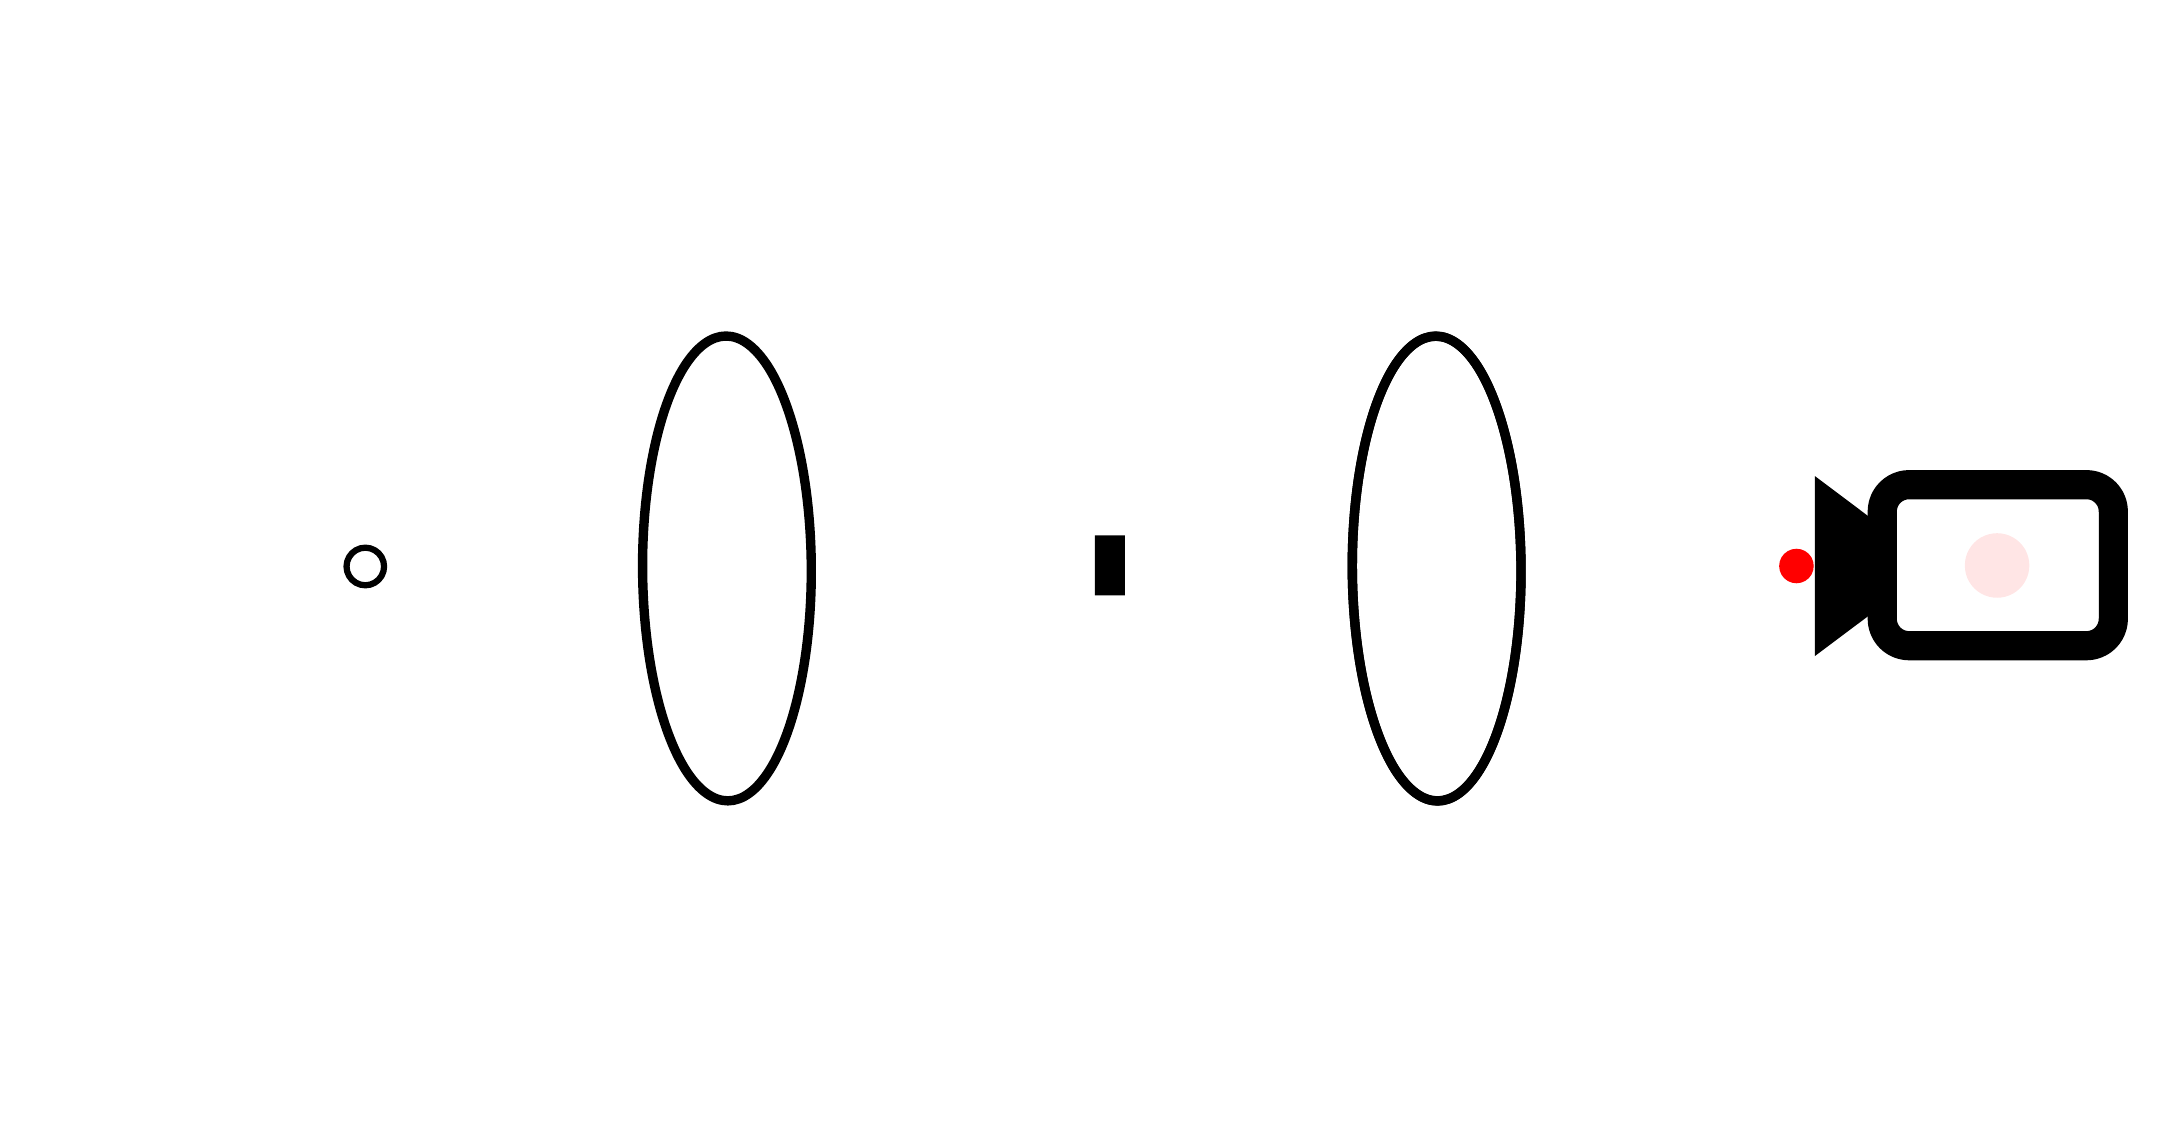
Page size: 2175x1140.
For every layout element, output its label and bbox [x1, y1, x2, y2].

text_box [1882, 484, 2114, 646]
text_box [1779, 476, 1875, 657]
text_box [1094, 535, 1125, 596]
text_box [1357, 341, 1516, 796]
text_box [642, 336, 812, 801]
